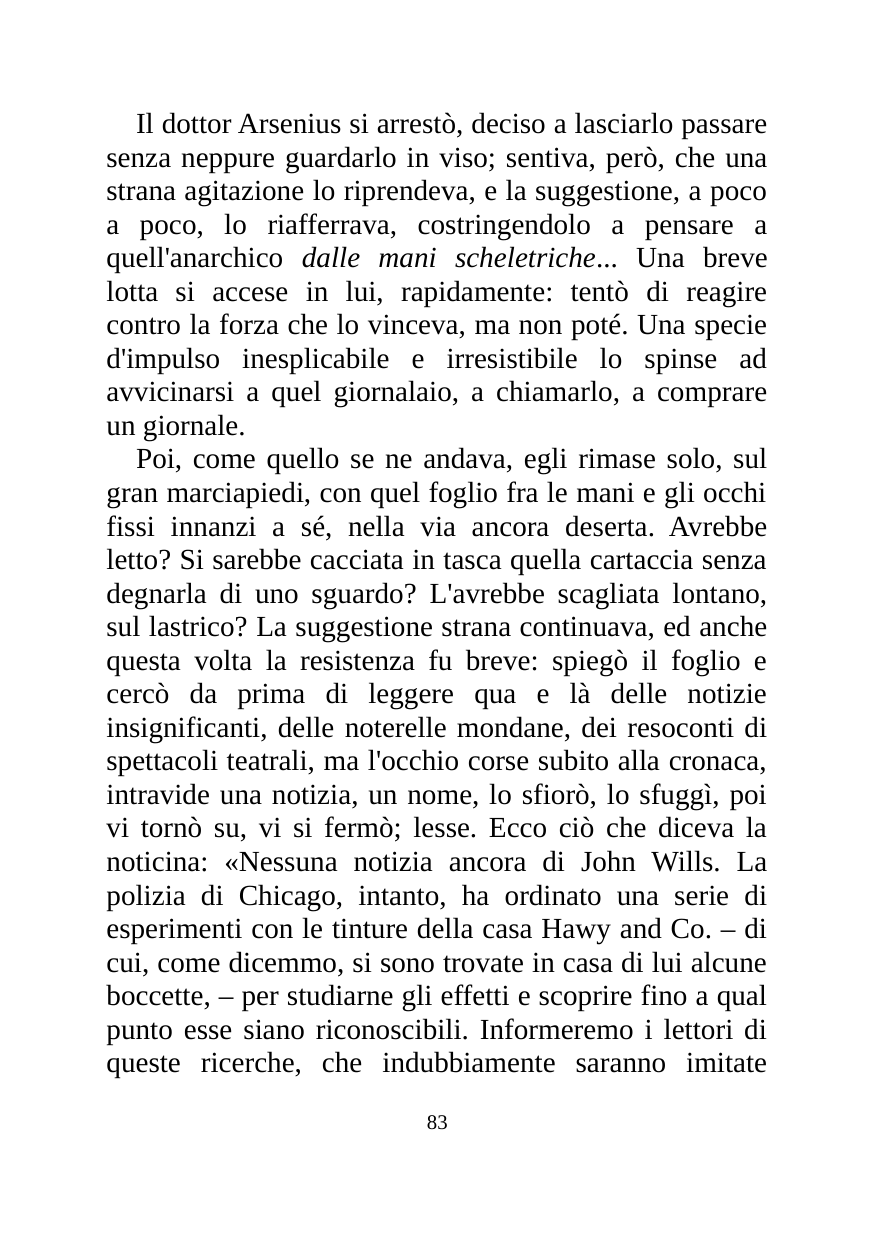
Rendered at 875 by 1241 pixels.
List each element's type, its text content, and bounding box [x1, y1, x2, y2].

text Poi, come quello se ne andava, egli rimase solo, sul gran marciapiedi, con quel foglio fra le mani e gli occhi fissi innanzi a sé, nella via ancora deserta. Avrebbe letto? Si sarebbe cacciata in tasca quella cartaccia senza degnarla di uno sguardo? L'avrebbe scagliata lontano, sul lastrico? La suggestione strana continuava, ed anche questa volta la resistenza fu breve: spiegò il foglio e cercò da prima di leggere qua e là delle notizie insignificanti, delle noterelle mondane, dei resoconti di spettacoli teatrali, ma l'occhio corse subito alla cronaca, intravide una notizia, un nome, lo sfiorò, lo sfuggì, poi vi tornò su, vi si fermò; lesse. Ecco ciò che diceva la noticina: «Nessuna notizia ancora di John Wills. La polizia di Chicago, intanto, ha ordinato una serie di esperimenti con le tinture della casa Hawy and Co. – di cui, come dicemmo, si sono trovate in casa di lui alcune boccette, – per studiarne gli effetti e scoprire fino a qual punto esse siano riconoscibili. Informeremo i lettori di queste ricerche, che indubbiamente saranno imitate [106, 442, 768, 1079]
text Il dottor Arsenius si arrestò, deciso a lasciarlo passare senza neppure guardarlo in viso; sentiva, però, che una strana agitazione lo riprendeva, e la suggestione, a poco a poco, lo riafferrava, costringendolo a pensare a quell'anarchico dalle mani scheletriche... Una breve lotta si accese in lui, rapidamente: tentò di reagire contro la forza che lo vinceva, ma non poté. Una specie d'impulso inesplicabile e irresistibile lo spinse ad avvicinarsi a quel giornalaio, a chiamarlo, a comprare un giornale. [106, 106, 768, 442]
